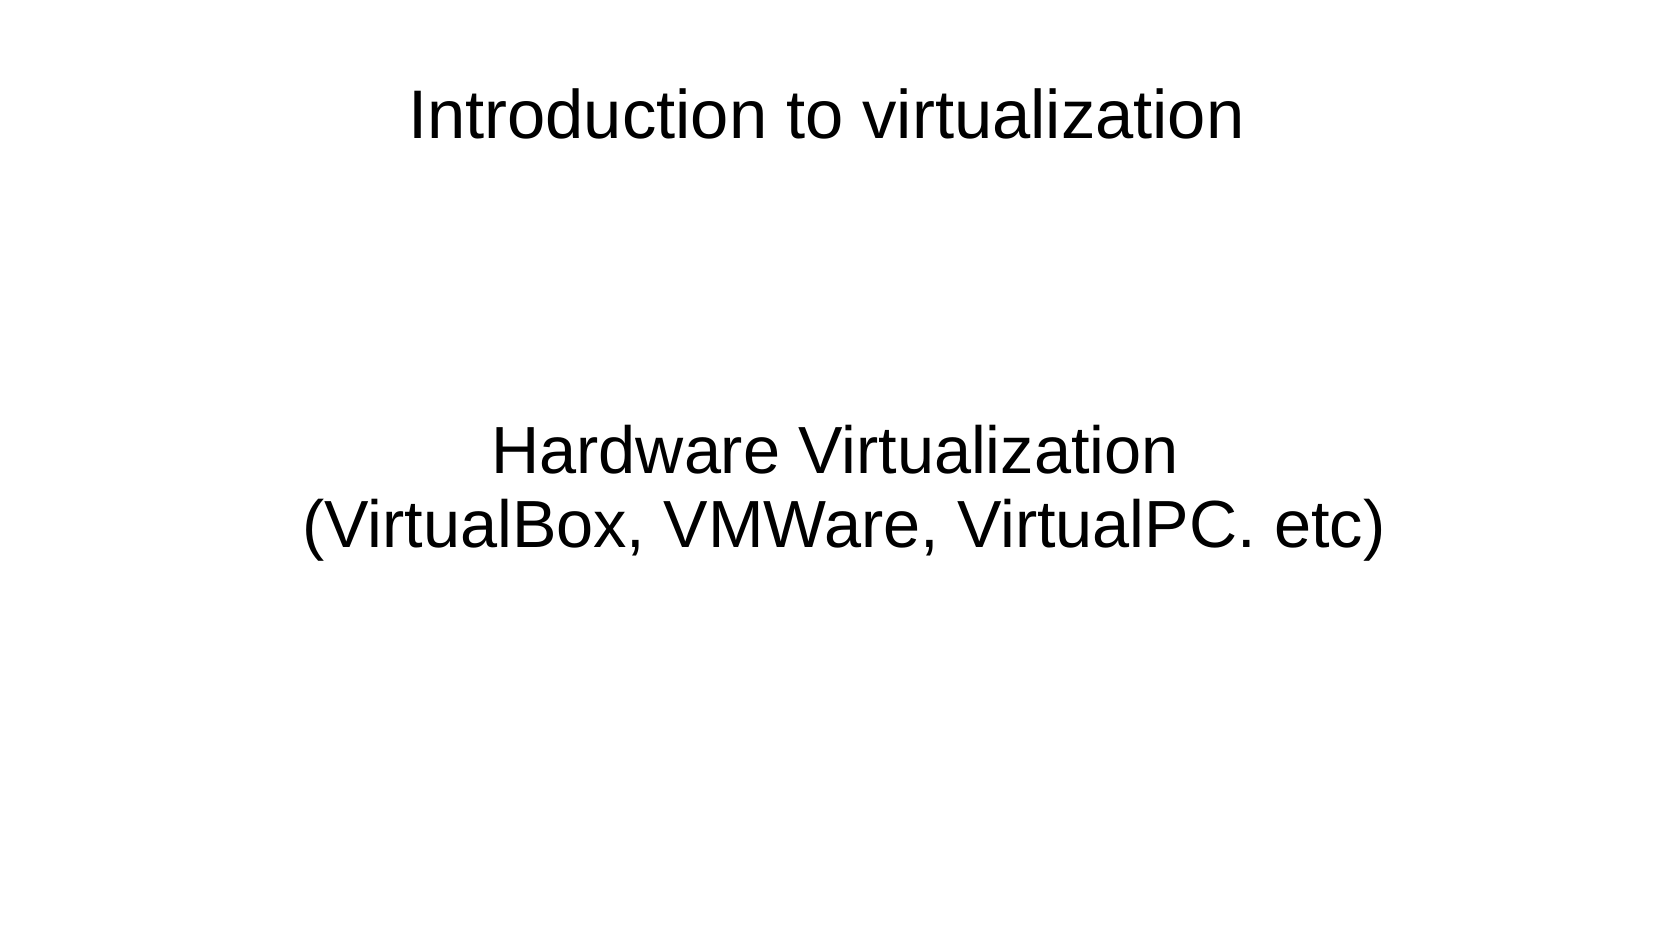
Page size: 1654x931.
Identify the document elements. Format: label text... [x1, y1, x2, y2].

title Introduction to virtualization [82, 37, 1571, 193]
subtitle Hardware Virtualization (VirtualBox, VMWare, VirtualPC. etc) [82, 217, 1571, 758]
